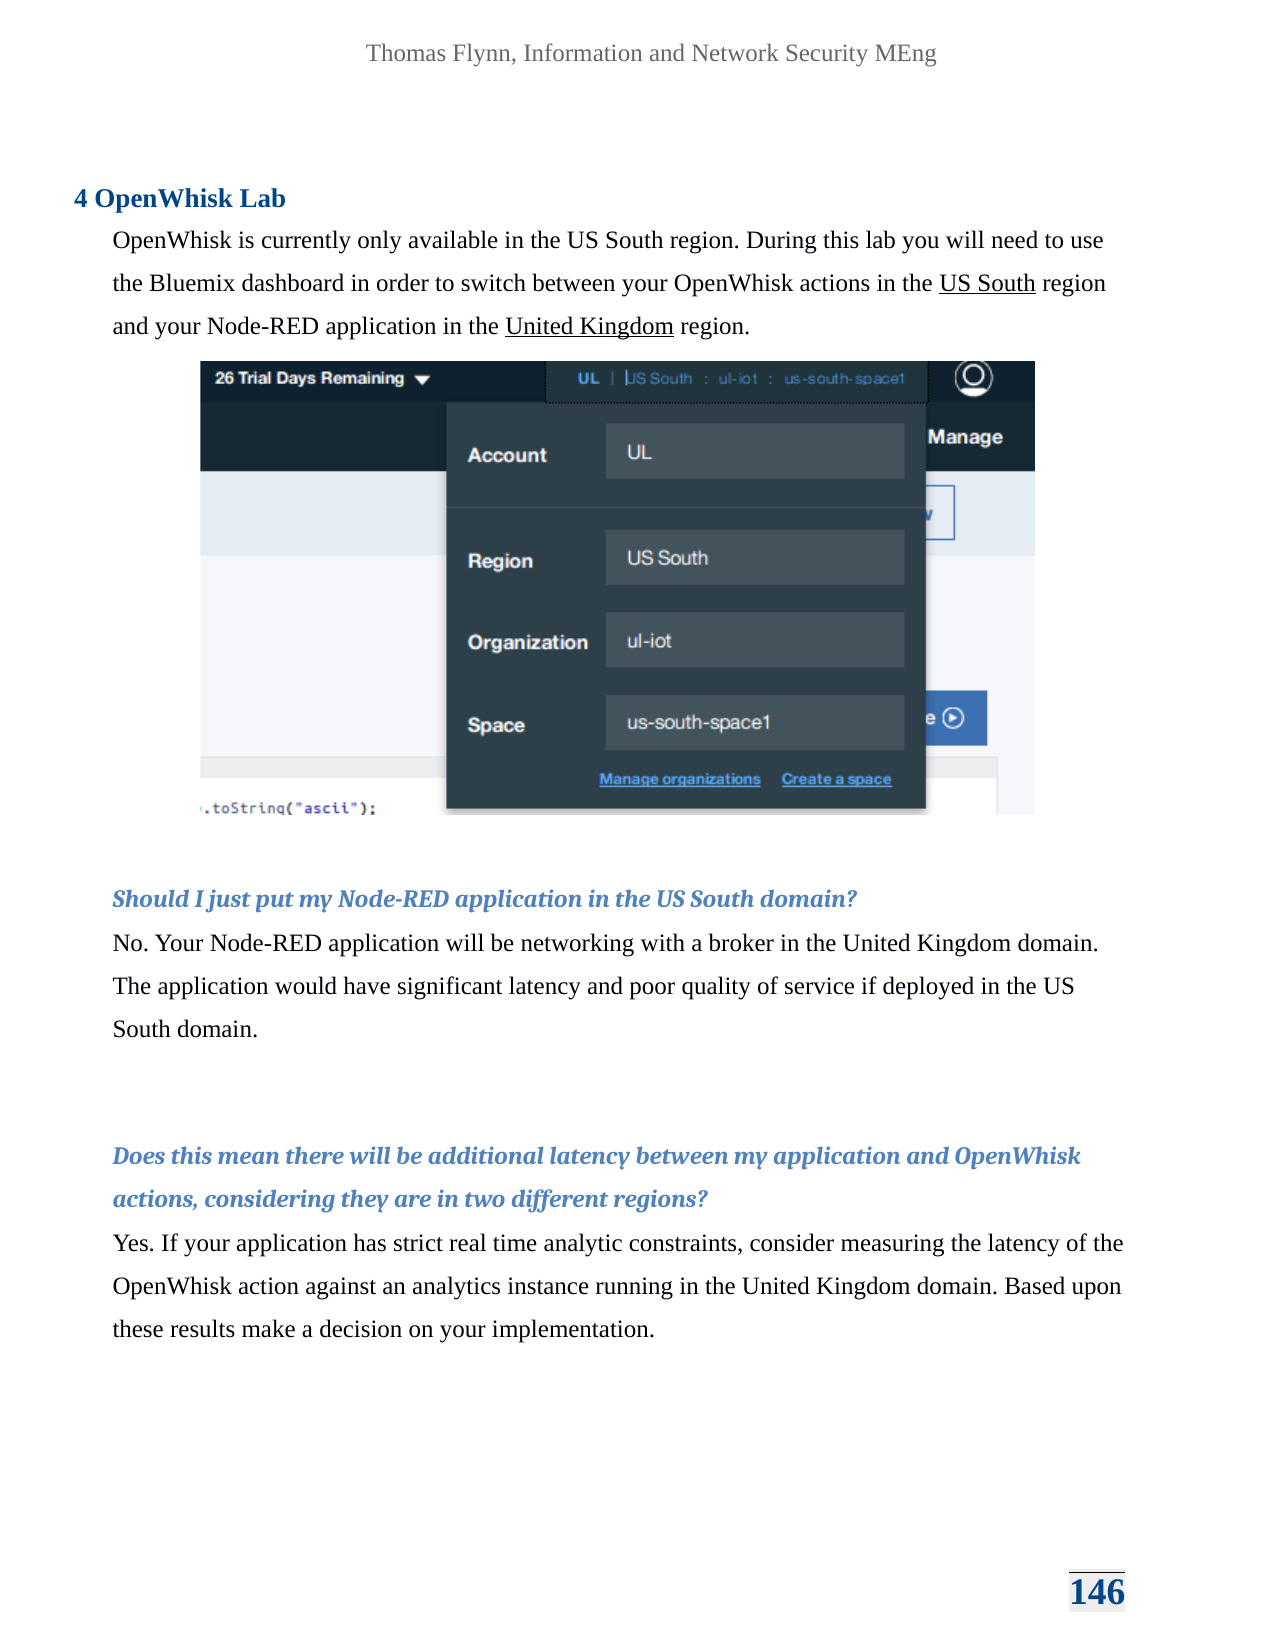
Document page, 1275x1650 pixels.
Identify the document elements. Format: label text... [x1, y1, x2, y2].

picture [200, 361, 1035, 815]
subtitle Does this mean there will be additional latency between my application and OpenWhisk actions, considering they are in two different regions? [112, 1142, 1125, 1214]
text Yes. If your application has strict real time analytic constraints, consider measuring the latency of the OpenWhisk action against an analytics instance running in the United Kingdom domain. Based upon these results make a decision on your implementation. [112, 1228, 1125, 1343]
subtitle 4 OpenWhisk Lab [74, 182, 1125, 213]
text No. Your Node-RED application will be networking with a broker in the United Kingdom domain. The application would have significant latency and poor quality of service if deployed in the US South domain. [112, 928, 1125, 1043]
subtitle Should I just put my Node-RED application in the US South domain? [112, 885, 1125, 914]
text OpenWhisk is currently only available in the US South region. During this lab you will need to use the Bluemix dashboard in order to switch between your OpenWhisk actions in the US South region and your Node-RED application in the United Kingdom region. [112, 225, 1125, 340]
